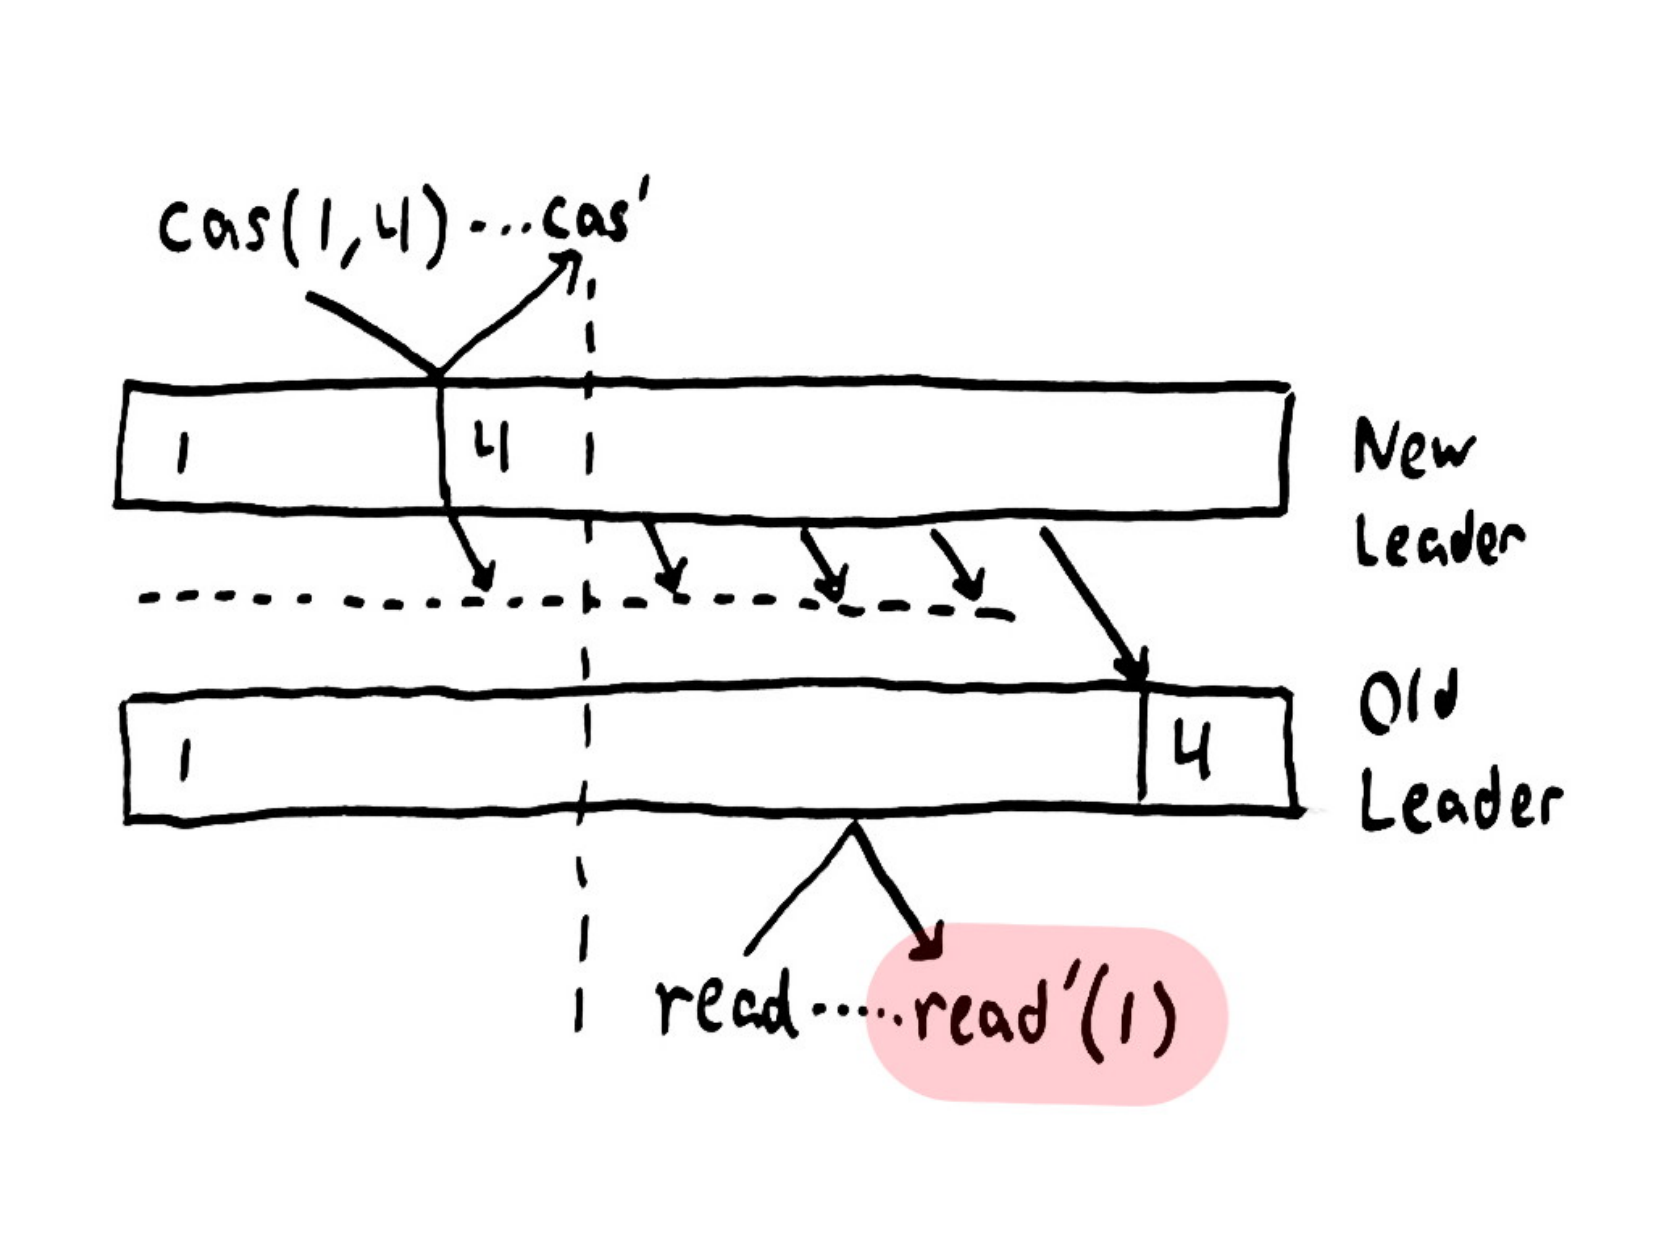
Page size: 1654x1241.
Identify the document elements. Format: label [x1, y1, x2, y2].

picture [57, 134, 1606, 1144]
